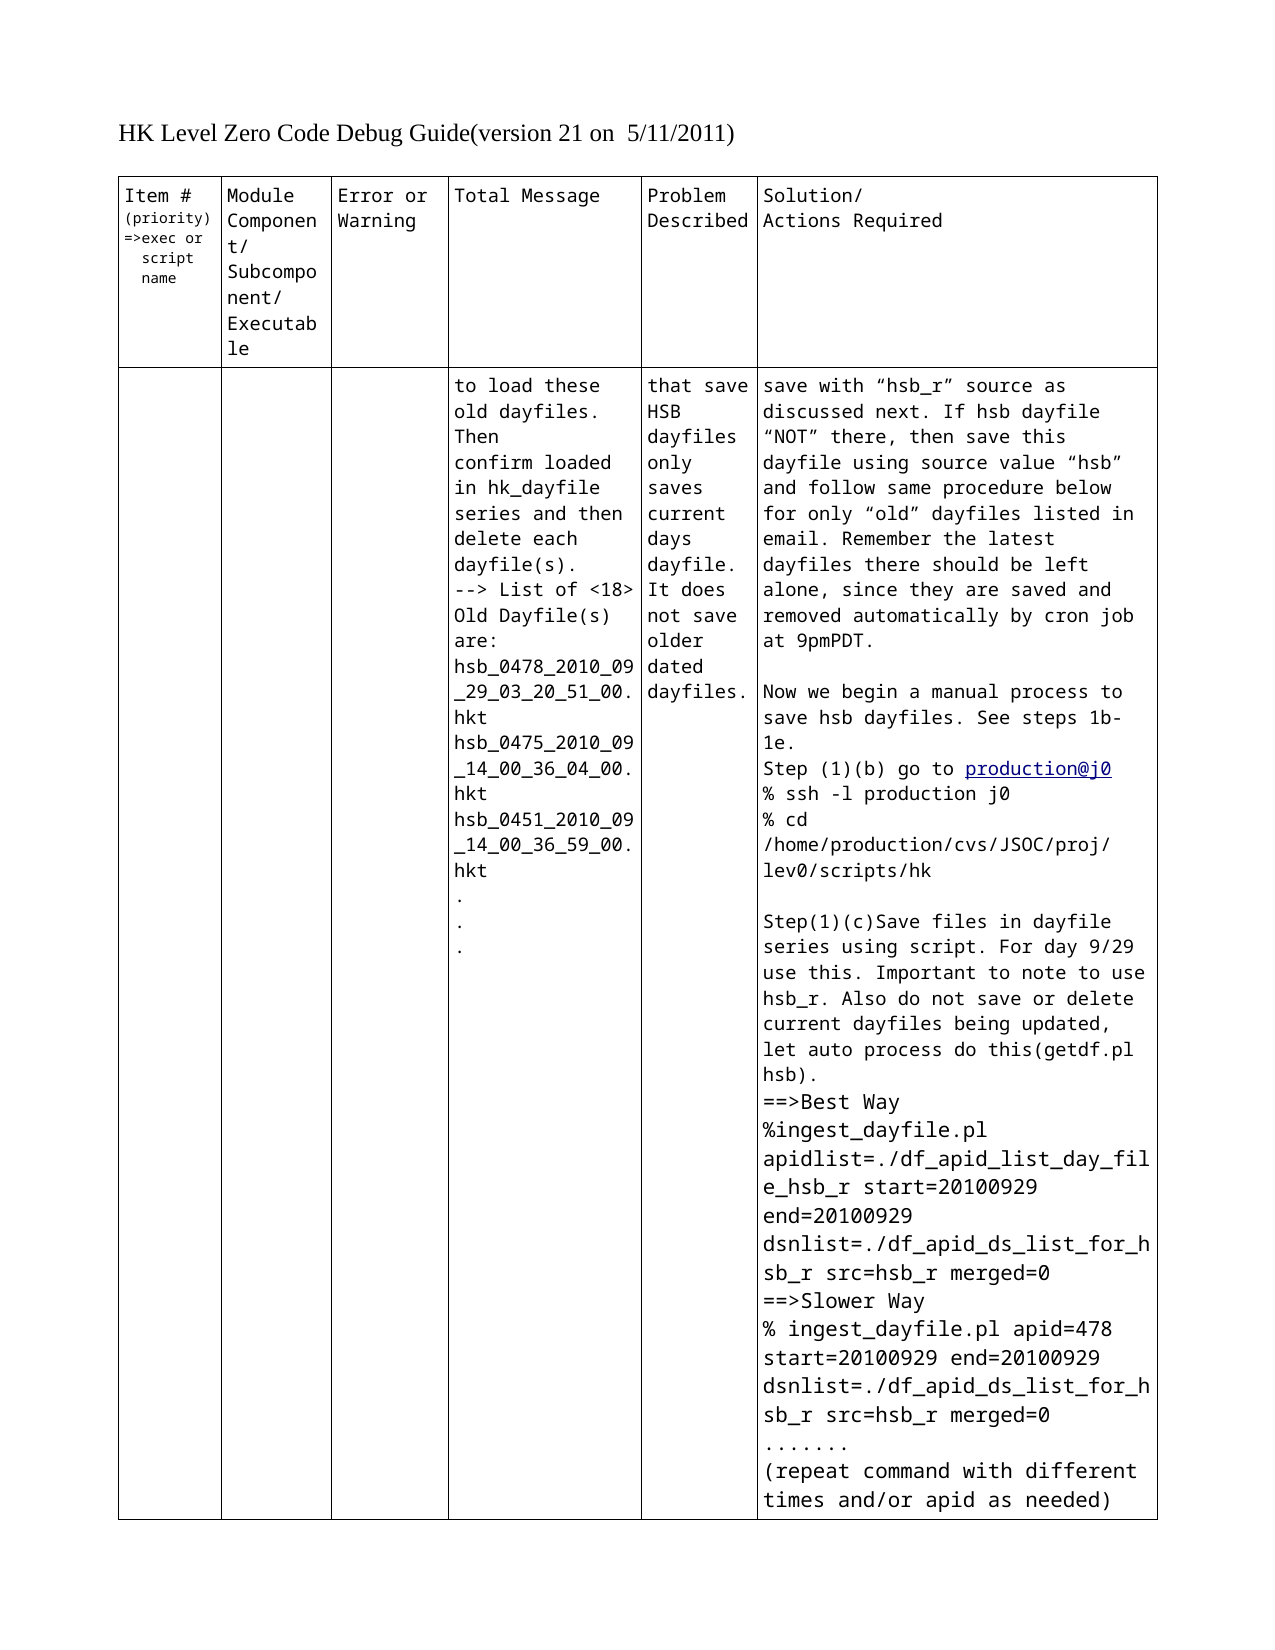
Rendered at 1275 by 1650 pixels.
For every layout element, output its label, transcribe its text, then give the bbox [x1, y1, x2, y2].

table_header Item # (priority) =>exec or script name [119, 177, 221, 367]
table_cell that save HSB dayfiles only saves current days dayfile. It does not save older dated dayfiles. [642, 368, 757, 1519]
table_cell [332, 368, 448, 1519]
table_cell [222, 368, 331, 1519]
table_header Error or Warning [332, 177, 448, 367]
table_header Total Message [449, 177, 641, 367]
table_cell save with “hsb_r” source as discussed next. If hsb dayfile “NOT” there, then save this dayfile using source value “hsb” and follow same procedure below for only “old” dayfiles listed in email. Remember the latest dayfiles there should be left alone, since they are saved and removed automatically by cron job at 9pmPDT. Now we begin a manual process to save hsb dayfiles. See steps 1b-1e. Step (1)(b) go to production@j0 % ssh -l production j0 % cd /home/production/cvs/JSOC/proj/lev0/scripts/hk Step(1)(c)Save files in dayfile series using script. For day 9/29 use this. Important to note to use hsb_r. Also do not save or delete current dayfiles being updated, let auto process do this(getdf.pl hsb). ==>Best Way %ingest_dayfile.pl apidlist=./df_apid_list_day_file_hsb_r start=20100929 end=20100929 dsnlist=./df_apid_ds_list_for_hsb_r src=hsb_r merged=0 ==>Slower Way % ingest_dayfile.pl apid=478 start=20100929 end=20100929 dsnlist=./df_apid_ds_list_for_hsb_r src=hsb_r merged=0 ....... (repeat command with different times and/or apid as needed) [758, 368, 1157, 1519]
table_cell to load these old dayfiles. Then confirm loaded in hk_dayfile series and then delete each dayfile(s). --> List of <18> Old Dayfile(s) are: hsb_0478_2010_09_29_03_20_51_00.hkt hsb_0475_2010_09_14_00_36_04_00.hkt hsb_0451_2010_09_14_00_36_59_00.hkt . . . [449, 368, 641, 1519]
table_cell [119, 368, 221, 1519]
table_header Solution/ Actions Required [758, 177, 1157, 367]
table_header Module Component/ Subcomponent/ Executable [222, 177, 331, 367]
table_header Problem Described [642, 177, 757, 367]
